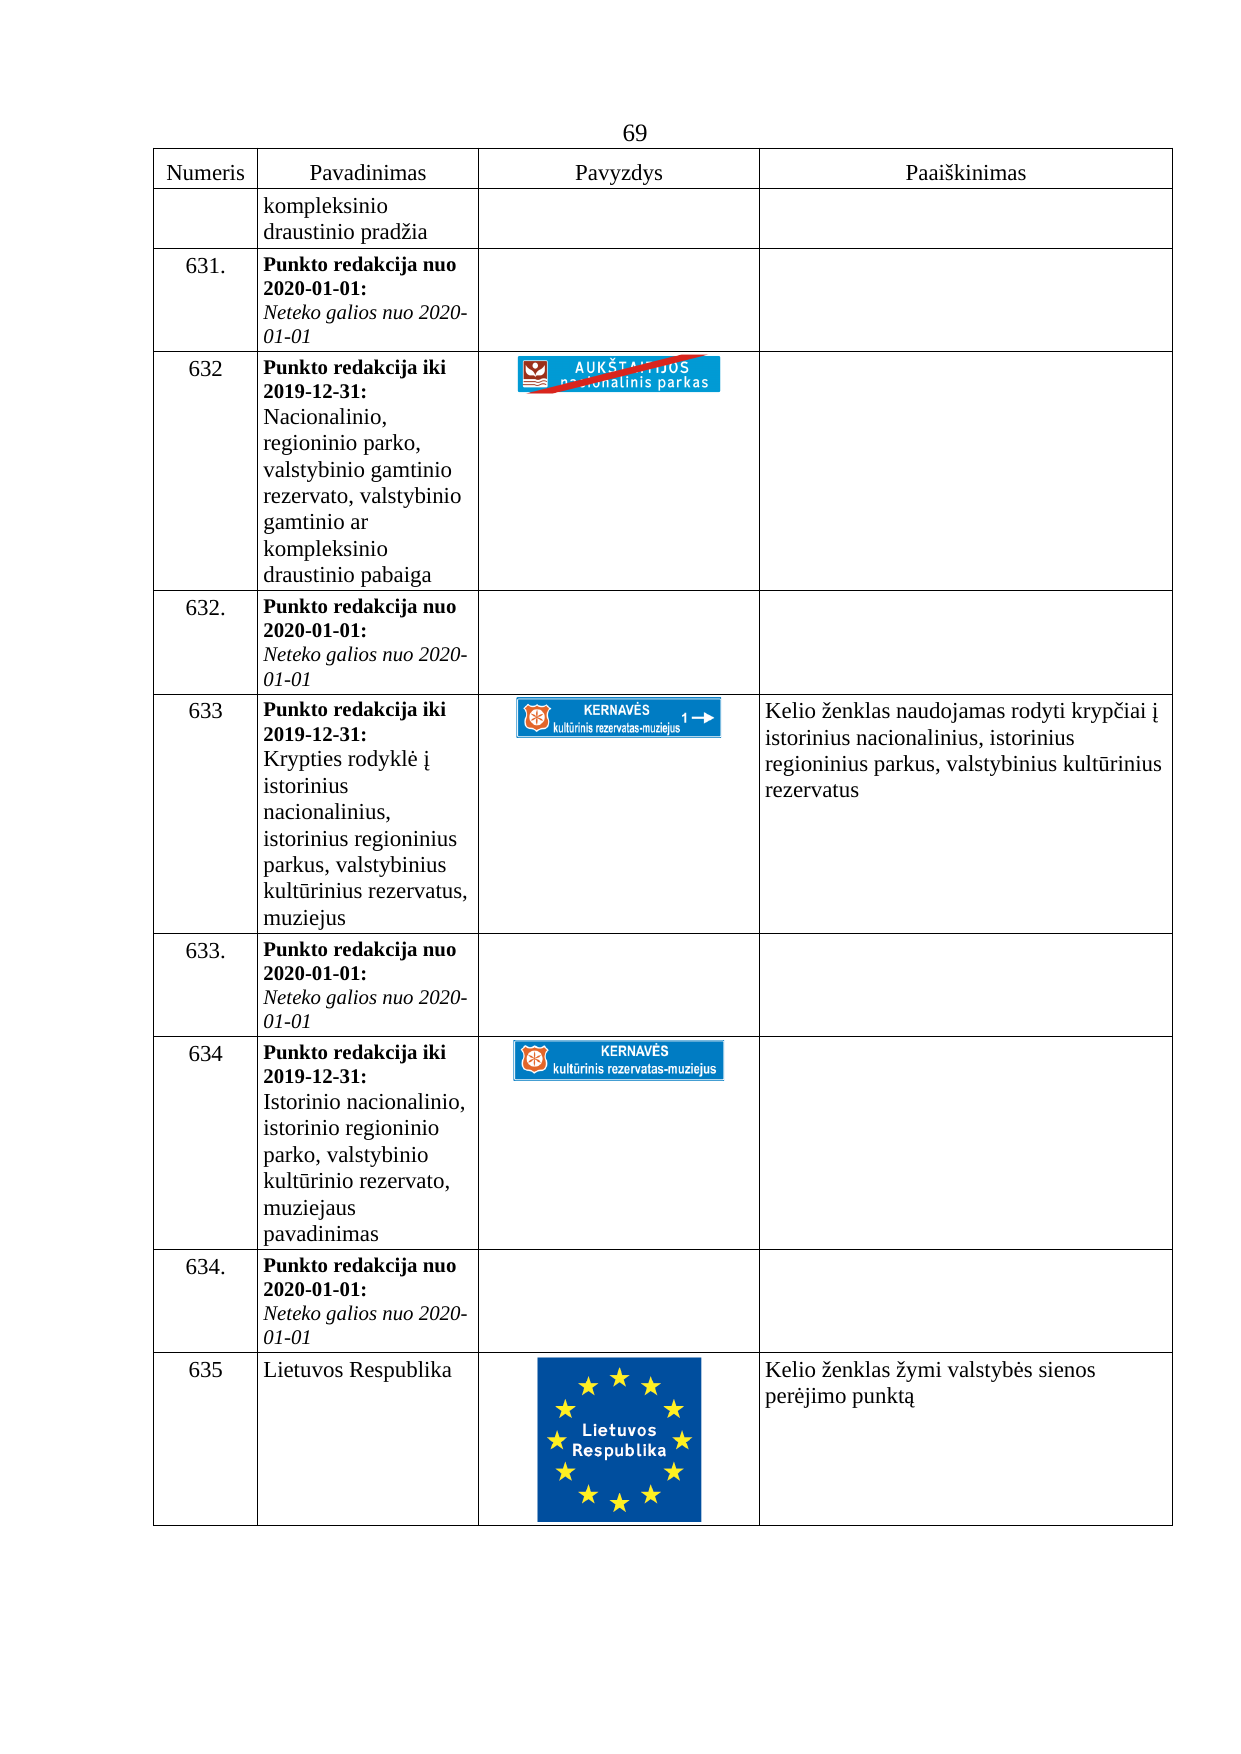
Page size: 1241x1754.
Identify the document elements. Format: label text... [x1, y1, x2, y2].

table_cell [479, 1037, 759, 1249]
table_cell [479, 695, 759, 933]
table_cell [760, 249, 1172, 351]
table_cell 634. [154, 1250, 257, 1352]
table_cell [479, 352, 759, 590]
table_cell Punkto redakcija iki 2019-12-31: Istorinio nacionalinio, istorinio regioninio parko, valstybinio kultūrinio rezervato, muziejaus pavadinimas [258, 1037, 478, 1249]
table_header Paaiškinimas [760, 149, 1172, 188]
table_cell [760, 189, 1172, 248]
table_cell [760, 1037, 1172, 1249]
table_cell [760, 934, 1172, 1036]
table_cell Punkto redakcija nuo 2020-01-01: Neteko galios nuo 2020-01-01 [258, 591, 478, 693]
table_cell Punkto redakcija iki 2019-12-31: Krypties rodyklė į istorinius nacionalinius, istorinius regioninius parkus, valstybinius kultūrinius rezervatus, muziejus [258, 695, 478, 933]
table_header Pavadinimas [258, 149, 478, 188]
table_cell 635 [154, 1353, 257, 1525]
table_cell [479, 1250, 759, 1352]
table_cell [479, 934, 759, 1036]
table_cell [760, 591, 1172, 693]
table_cell 631. [154, 249, 257, 351]
table_cell 632 [154, 352, 257, 590]
table_header Pavyzdys [479, 149, 759, 188]
table_cell Punkto redakcija nuo 2020-01-01: Neteko galios nuo 2020-01-01 [258, 249, 478, 351]
table_cell [479, 1353, 759, 1525]
table_header Numeris [154, 149, 257, 188]
table_cell Punkto redakcija iki 2019-12-31: Nacionalinio, regioninio parko, valstybinio gamtinio rezervato, valstybinio gamtinio ar kompleksinio draustinio pabaiga [258, 352, 478, 590]
table_cell [479, 249, 759, 351]
table_cell [760, 352, 1172, 590]
table_cell [479, 591, 759, 693]
table_cell 634 [154, 1037, 257, 1249]
table_cell 632. [154, 591, 257, 693]
table_cell Kelio ženklas naudojamas rodyti krypčiai į istorinius nacionalinius, istorinius regioninius parkus, valstybinius kultūrinius rezervatus [760, 695, 1172, 933]
table_cell [479, 189, 759, 248]
table_cell Punkto redakcija nuo 2020-01-01: Neteko galios nuo 2020-01-01 [258, 934, 478, 1036]
table_cell Kelio ženklas žymi valstybės sienos perėjimo punktą [760, 1353, 1172, 1525]
table_cell kompleksinio draustinio pradžia [258, 189, 478, 248]
table_cell Lietuvos Respublika [258, 1353, 478, 1525]
table_cell [154, 189, 257, 248]
table_cell 633 [154, 695, 257, 933]
table_cell Punkto redakcija nuo 2020-01-01: Neteko galios nuo 2020-01-01 [258, 1250, 478, 1352]
table_cell 633. [154, 934, 257, 1036]
table_cell [760, 1250, 1172, 1352]
